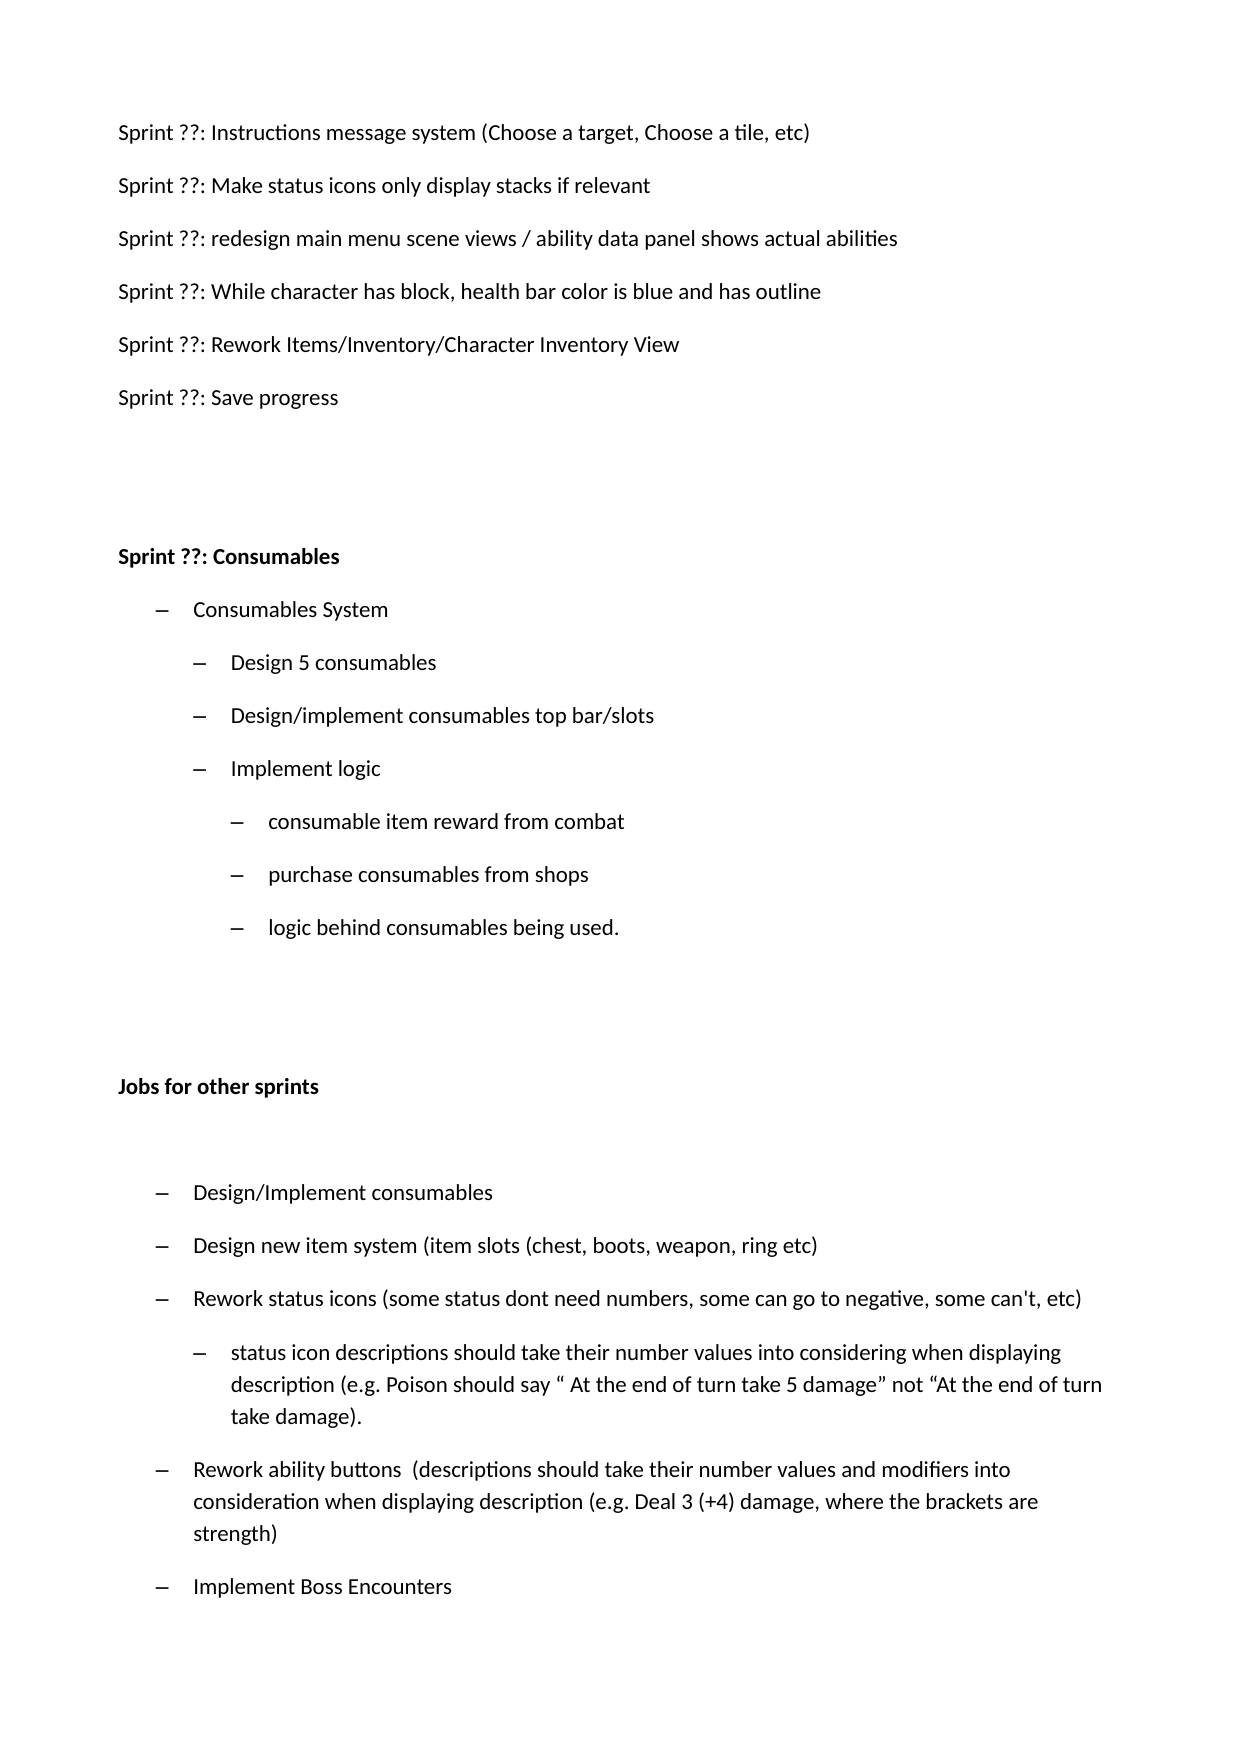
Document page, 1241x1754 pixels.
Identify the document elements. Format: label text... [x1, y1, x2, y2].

text Sprint ??: Consumables [118, 542, 1122, 570]
list Rework ability buttons (descriptions should take their number values and modifiers into consideration when displaying description (e.g. Deal 3 (+4) damage, where the brackets are strength) [156, 1455, 1122, 1547]
text Sprint ??: Instructions message system (Choose a target, Choose a tile, etc) [118, 118, 1122, 146]
list Implement Boss Encounters [156, 1572, 1122, 1600]
list Rework status icons (some status dont need numbers, some can go to negative, some can't, etc) [156, 1284, 1122, 1313]
text Jobs for other sprints [118, 1072, 1122, 1101]
list consumable item reward from combat [231, 807, 1122, 835]
list Consumables System [156, 595, 1122, 623]
list Design/Implement consumables [156, 1178, 1122, 1207]
list purchase consumables from shops [231, 860, 1122, 888]
list Design 5 consumables [193, 648, 1122, 676]
text Sprint ??: redesign main menu scene views / ability data panel shows actual abilities [118, 224, 1122, 252]
list logic behind consumables being used. [231, 913, 1122, 941]
text Sprint ??: Make status icons only display stacks if relevant [118, 171, 1122, 199]
text Sprint ??: Save progress [118, 383, 1122, 411]
text Sprint ??: Rework Items/Inventory/Character Inventory View [118, 330, 1122, 358]
list Implement logic [193, 754, 1122, 782]
list Design/implement consumables top bar/slots [193, 701, 1122, 729]
list Design new item system (item slots (chest, boots, weapon, ring etc) [156, 1232, 1122, 1259]
list status icon descriptions should take their number values into considering when displaying description (e.g. Poison should say “ At the end of turn take 5 damage” not “At the end of turn take damage). [193, 1338, 1122, 1430]
text Sprint ??: While character has block, health bar color is blue and has outline [118, 277, 1122, 305]
